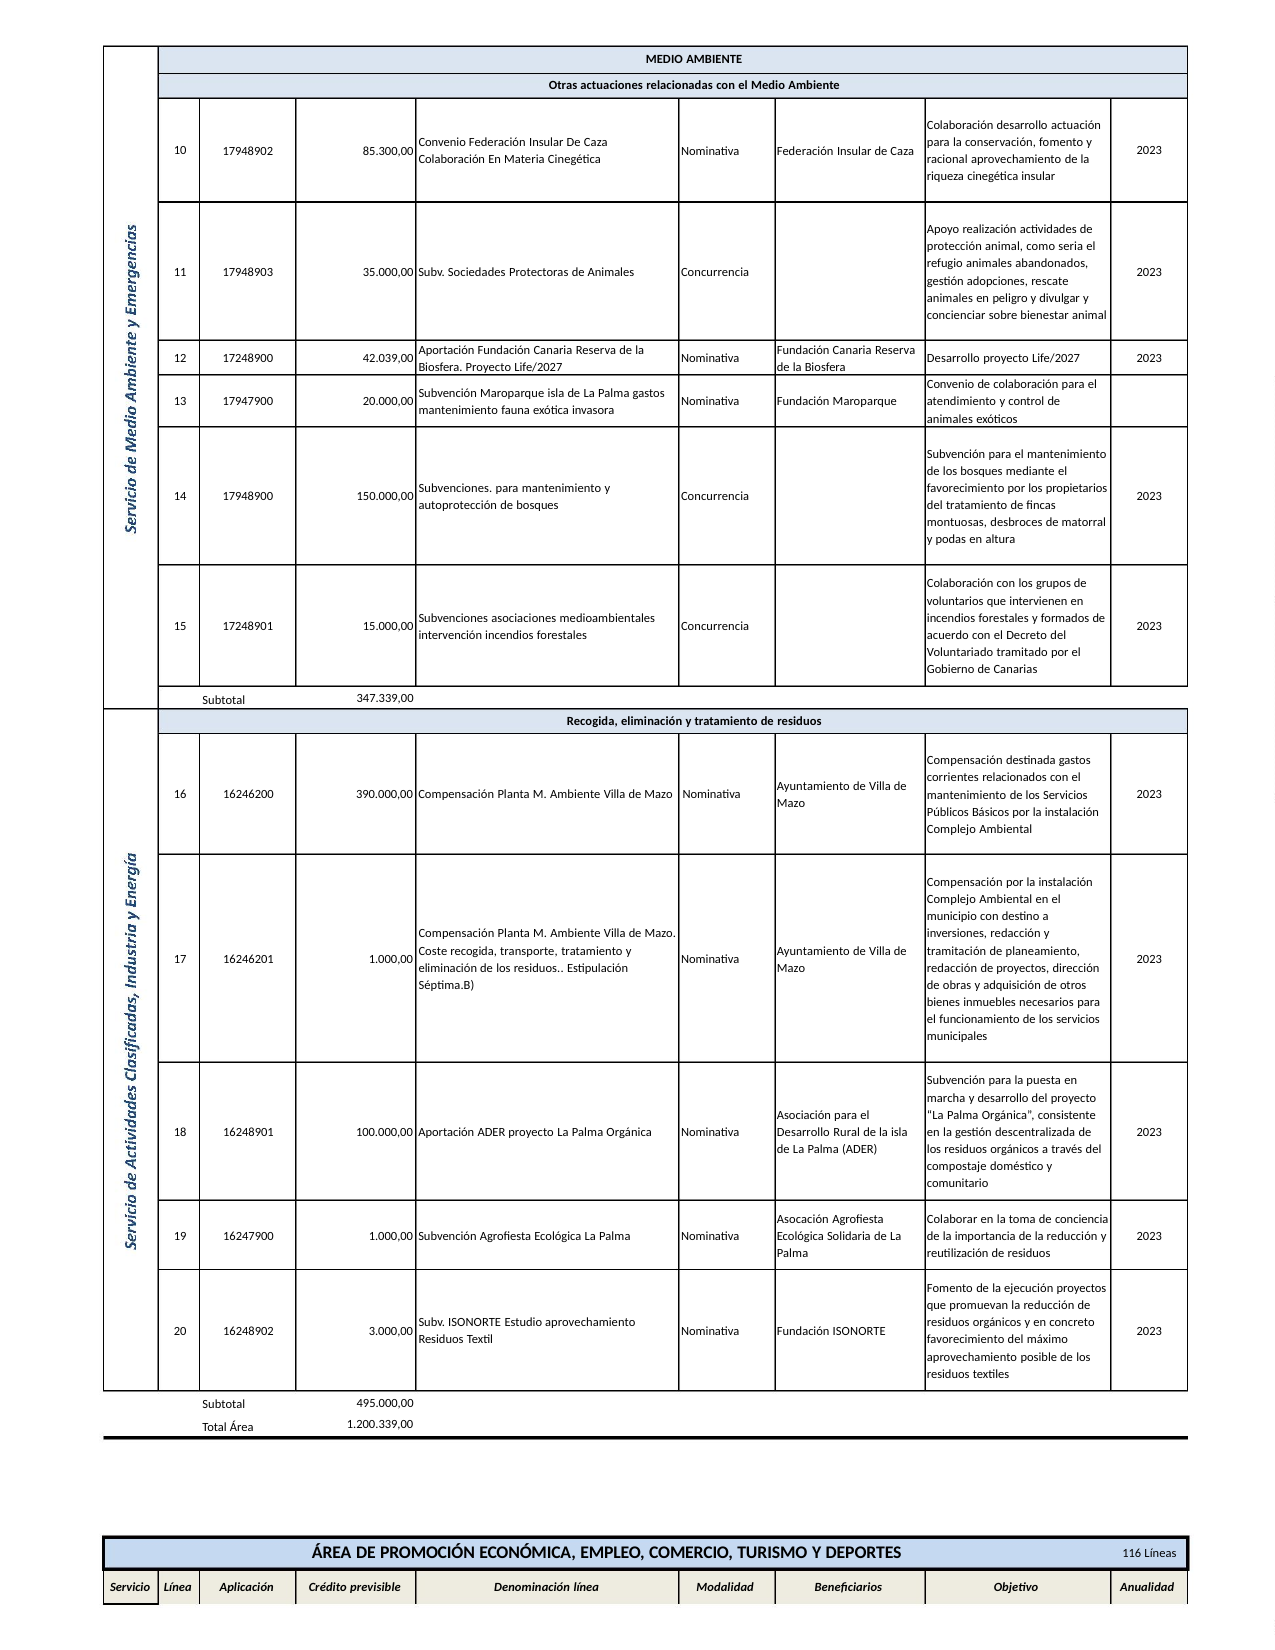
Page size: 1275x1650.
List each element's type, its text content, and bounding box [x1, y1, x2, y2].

text 0 [199, 1325, 205, 1338]
text 15 [173, 620, 205, 633]
text tramitación de planeamiento, [927, 945, 1125, 957]
text 16247900 [223, 1230, 293, 1242]
text 2023 [1136, 491, 1181, 503]
text 1.000,00 Subvención Agrofiesta Ecológica La Palma [368, 1230, 662, 1242]
text 2 [173, 1325, 199, 1338]
text acuerdo con el Decreto del [927, 629, 1130, 642]
text Biosfera. Proyecto Life/2027 [418, 361, 586, 374]
text Gobierno de Canarias [927, 664, 1130, 676]
text voluntarios que intervienen en [927, 595, 1130, 608]
text bienes inmuebles necesarios para [927, 996, 1125, 1009]
text Concurrencia [681, 266, 768, 279]
text municipio con destino a [927, 910, 1117, 923]
text Residuos Textil [418, 1334, 513, 1347]
text Subvenciones. para mantenimiento y [418, 482, 634, 495]
text Nominativa [681, 353, 759, 365]
text 1 [173, 1230, 180, 1242]
text Ayuntamiento de Villa de [777, 945, 925, 957]
picture [0, 0, 1275, 1650]
text reutilización de residuos [927, 1247, 1132, 1260]
text del tratamiento de fincas [927, 499, 1133, 512]
text riqueza cinegética insular [927, 171, 1127, 183]
text montuosas, desbroces de matorral [927, 517, 1130, 529]
text 2023 [1136, 266, 1181, 278]
text 2023 [1136, 953, 1181, 966]
text 2023 [1136, 789, 1181, 801]
text Nominativa [681, 1230, 759, 1243]
text 2023 [1136, 1230, 1181, 1242]
text 2023 [1136, 352, 1181, 365]
text animales exóticos [927, 413, 1123, 426]
text 2023 [1136, 1126, 1181, 1139]
text 1 [173, 396, 199, 408]
text MEDIO AMBIENTE [646, 53, 761, 66]
text Colaborar en la toma de conciencia [927, 1213, 1132, 1226]
text residuos textiles [927, 1368, 1131, 1381]
text 390.000,00 Compensación Planta M. Ambiente Villa de Mazo Nominativa [356, 789, 765, 801]
text concienciar sobre bienestar animal [927, 309, 1131, 322]
text Séptima.B) [418, 979, 652, 992]
text Concurrencia [681, 621, 768, 633]
text Fomento de la ejecución proyectos [927, 1282, 1131, 1295]
text favorecimiento por los propietarios [927, 482, 1133, 495]
text en la gestión descentralizada de [927, 1126, 1127, 1139]
text 17248900 [222, 353, 292, 365]
text atendimiento y control de [927, 396, 1123, 408]
text 16 [173, 789, 205, 801]
text incendios forestales y formados de [927, 612, 1130, 625]
text Subvención para el mantenimiento [927, 448, 1133, 461]
text 150.000,00 [356, 491, 433, 503]
text Mazo [777, 962, 925, 975]
text de la importancia de la reducción y [927, 1230, 1132, 1243]
text 17948900 [222, 491, 292, 503]
text 42.039,00 [363, 353, 433, 365]
text de obras y adquisición de otros [927, 979, 1125, 992]
text racional aprovechamiento de la [927, 153, 1127, 166]
text residuos orgánicos y en concreto [927, 1317, 1131, 1329]
text animales en peligro y divulgar y [927, 292, 1131, 305]
text el funcionamiento de los servicios [927, 1013, 1125, 1026]
text 9 [180, 1230, 205, 1242]
text 17947900 [222, 396, 292, 408]
text 18 [173, 1126, 205, 1139]
text Nominativa [681, 1126, 759, 1139]
text Palma [777, 1247, 920, 1260]
text 2023 [1136, 620, 1181, 633]
text favorecimiento del máximo [927, 1334, 1131, 1347]
text Subtotal [202, 694, 264, 707]
text corrientes relacionados con el [927, 772, 1125, 784]
text 116 Líneas [1122, 1548, 1195, 1560]
text Denominación línea [494, 1582, 617, 1594]
text Desarrollo Rural de la isla [777, 1126, 926, 1139]
text inversiones, redacción y [927, 928, 1068, 940]
text Colaboración con los grupos de [927, 578, 1130, 590]
text Subvención Maroparque isla de La Palma gastos [418, 387, 689, 400]
text Aportación Fundación Canaria Reserva de la [418, 344, 669, 357]
text mantenimiento de los Servicios [927, 789, 1125, 802]
text Convenio de colaboración para el [927, 378, 1123, 391]
text 17 [173, 953, 205, 966]
text de la Biosfera [777, 361, 936, 374]
text Fundación ISONORTE [777, 1325, 905, 1338]
text “La Palma Orgánica”, consistente [927, 1109, 1127, 1122]
text 16246201 [223, 953, 293, 966]
text Compensación por la instalación [927, 876, 1117, 889]
text 17948902 [222, 145, 292, 158]
text Crédito previsible [308, 1582, 419, 1594]
text protección animal, como seria el [927, 240, 1118, 253]
text gestión adopciones, rescate [927, 275, 1118, 287]
text aprovechamiento posible de los [927, 1351, 1131, 1364]
text y podas en altura [927, 534, 1130, 547]
text 3 [199, 396, 205, 408]
text 1 [173, 352, 180, 365]
text Asociación para el [777, 1109, 888, 1122]
text Modalidad [696, 1582, 773, 1594]
text autoprotección de bosques [418, 499, 634, 512]
text Subvención para la puesta en [927, 1075, 1127, 1087]
text de los bosques mediante el [927, 465, 1133, 478]
text 2023 [1136, 1325, 1181, 1338]
text Recogida, eliminación y tratamiento de residuos [567, 715, 846, 728]
text 17948903 [222, 266, 292, 279]
text 16246200 [223, 789, 293, 801]
text Compensación Planta M. Ambiente Villa de Mazo. [418, 928, 699, 940]
text Subtotal [202, 1398, 274, 1411]
text Apoyo realización actividades de [927, 223, 1118, 236]
text Nominativa [681, 1325, 759, 1338]
text redacción de proyectos, dirección [927, 962, 1125, 975]
text Colaboración En Materia Cinegética [418, 153, 626, 166]
text que promuevan la reducción de [927, 1299, 1131, 1312]
text eliminación de los residuos.. Estipulación [418, 962, 652, 975]
text 1 [180, 266, 205, 278]
text mantenimiento fauna exótica invasora [418, 404, 689, 417]
text los residuos orgánicos a través del [927, 1143, 1127, 1156]
text 1.000,00 [368, 953, 432, 966]
text 347.339,00 [356, 692, 433, 705]
text Mazo [777, 798, 925, 810]
text intervención incendios forestales [418, 629, 679, 642]
text Voluntariado tramitado por el [927, 646, 1130, 659]
text 10 [173, 144, 205, 157]
text 2 [180, 352, 205, 365]
text 16248902 [223, 1325, 293, 1338]
text 14 [173, 491, 205, 503]
text Fundación Maroparque [777, 396, 916, 408]
text municipales [927, 1031, 1125, 1043]
text 1.200.339,00 [347, 1418, 433, 1431]
text Total Área [202, 1421, 274, 1434]
text 3.000,00 [368, 1325, 432, 1338]
text Desarrollo proyecto Life/2027 [927, 353, 1103, 365]
text Asocación Agrofiesta [777, 1213, 920, 1226]
text de La Palma (ADER) [777, 1143, 926, 1156]
text Subv. ISONORTE Estudio aprovechamiento [418, 1316, 662, 1329]
text Ayuntamiento de Villa de [777, 781, 925, 793]
text Coste recogida, transporte, tratamiento y [418, 945, 699, 957]
text Nominativa [681, 953, 759, 966]
text Objetivo [993, 1582, 1057, 1594]
text comunitario [927, 1178, 1008, 1190]
text Colaboración desarrollo actuación [927, 119, 1127, 132]
text compostaje doméstico y [927, 1161, 1127, 1173]
text Nominativa [688, 396, 759, 408]
text 85.300,00 [363, 145, 433, 158]
text Otras actuaciones relacionadas con el Medio Ambiente [548, 80, 864, 92]
text 1 [173, 266, 180, 278]
text Ecológica Solidaria de La [777, 1230, 920, 1243]
text Subvenciones asociaciones medioambientales [418, 612, 679, 625]
text Aplicación [219, 1582, 292, 1594]
text refugio animales abandonados, [927, 258, 1118, 270]
text Fundación Canaria Reserva [777, 344, 936, 357]
text Públicos Básicos por la instalación [927, 806, 1125, 819]
text 20.000,00 [363, 396, 433, 408]
text 17248901 [222, 621, 292, 633]
text Nominativa [681, 145, 759, 158]
text Complejo Ambiental en el [927, 893, 1117, 906]
text 495.000,00 [356, 1397, 433, 1409]
text para la conservación, fomento y [927, 136, 1127, 149]
text 2023 [1136, 144, 1181, 157]
text marcha y desarrollo del proyecto [927, 1092, 1127, 1104]
text Complejo Ambiental [927, 823, 1125, 836]
text 35.000,00 Subv. Sociedades Protectoras de Animales [363, 266, 669, 279]
text Anualidad [1120, 1582, 1193, 1594]
text Servicio Línea [110, 1582, 211, 1594]
text ÁREA DE PROMOCIÓN ECONÓMICA, EMPLEO, COMERCIO, TURISMO Y DEPORTES [312, 1545, 924, 1562]
text Convenio Federación Insular De Caza [418, 136, 632, 149]
text 100.000,00 Aportación ADER proyecto La Palma Orgánica [356, 1126, 677, 1139]
text Concurrencia [681, 491, 768, 503]
text Federación Insular de Caza [777, 145, 934, 158]
text 15.000,00 [363, 621, 433, 633]
text 16248901 [223, 1126, 293, 1139]
text Beneficiarios [814, 1582, 901, 1594]
text Compensación destinada gastos [927, 754, 1125, 767]
